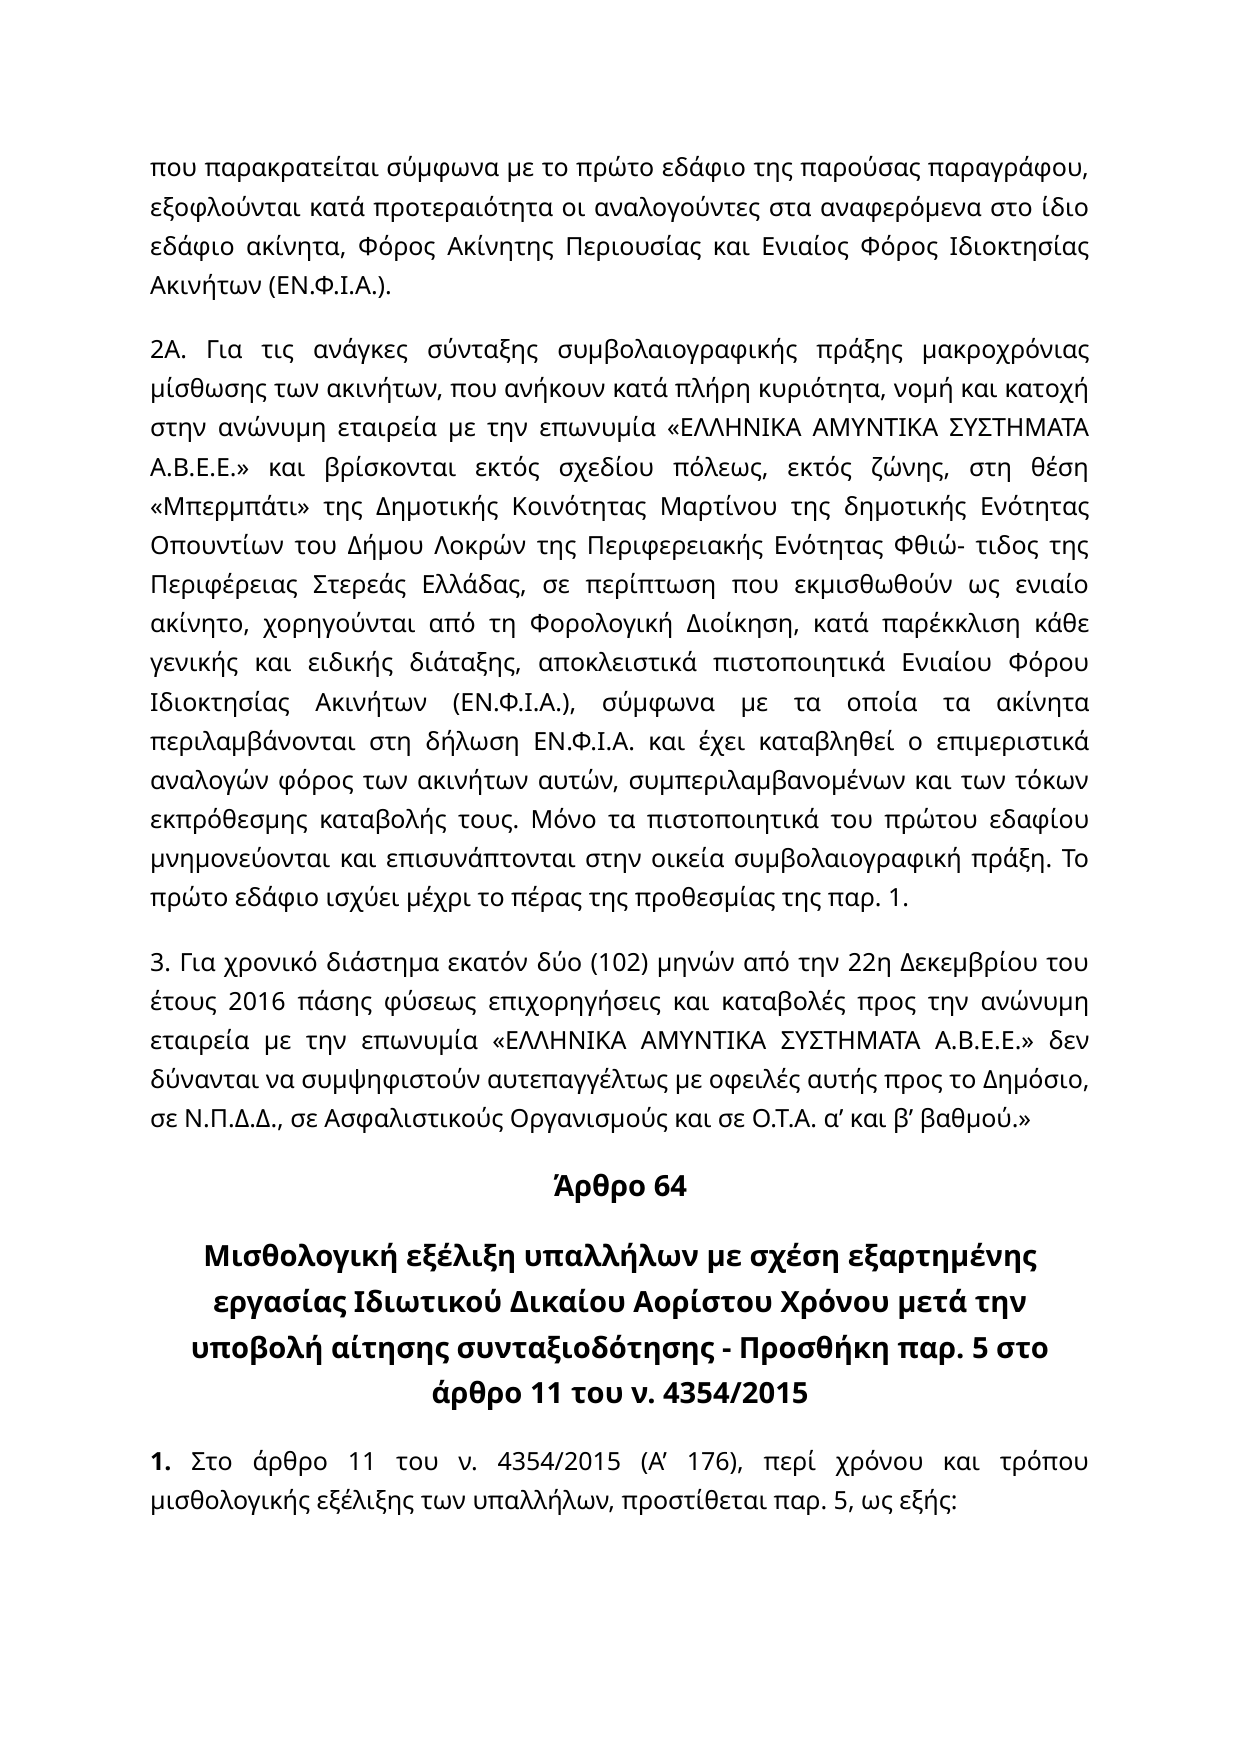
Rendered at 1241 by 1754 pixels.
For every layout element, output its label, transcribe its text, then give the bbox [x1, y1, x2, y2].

text 2Α. Για τις ανάγκες σύνταξης συμβολαιογραφικής πράξης μακροχρόνιας μίσθωσης των ακινήτων, που ανήκουν κατά πλήρη κυριότητα, νομή και κατοχή στην ανώνυμη εταιρεία με την επωνυμία «ΕΛΛΗΝΙΚΑ ΑΜΥΝΤΙΚΑ ΣΥΣΤΗΜΑΤΑ Α.Β.Ε.Ε.» και βρίσκονται εκτός σχεδίου πόλεως, εκτός ζώνης, στη θέση «Μπερμπάτι» της Δημοτικής Κοινότητας Μαρτίνου της δημοτικής Ενότητας Οπουντίων του Δήμου Λοκρών της Περιφερειακής Ενότητας Φθιώ- τιδος της Περιφέρειας Στερεάς Ελλάδας, σε περίπτωση που εκμισθωθούν ως ενιαίο ακίνητο, χορηγούνται από τη Φορολογική Διοίκηση, κατά παρέκκλιση κάθε γενικής και ειδικής διάταξης, αποκλειστικά πιστοποιητικά Ενιαίου Φόρου Ιδιοκτησίας Ακινήτων (ΕΝ.Φ.Ι.Α.), σύμφωνα με τα οποία τα ακίνητα περιλαμβάνονται στη δήλωση ΕΝ.Φ.Ι.Α. και έχει καταβληθεί ο επιμεριστικά αναλογών φόρος των ακινήτων αυτών, συμπεριλαμβανομένων και των τόκων εκπρόθεσμης καταβολής τους. Μόνο τα πιστοποιητικά του πρώτου εδαφίου μνημονεύονται και επισυνάπτονται στην οικεία συμβολαιογραφική πράξη. Το πρώτο εδάφιο ισχύει μέχρι το πέρας της προθεσμίας της παρ. 1. [150, 332, 1090, 914]
text 3. Για χρονικό διάστημα εκατόν δύο (102) μηνών από την 22η Δεκεμβρίου του έτους 2016 πάσης φύσεως επιχορηγήσεις και καταβολές προς την ανώνυμη εταιρεία με την επωνυμία «ΕΛΛΗΝΙΚΑ ΑΜΥΝΤΙΚΑ ΣΥΣΤΗΜΑΤΑ Α.Β.Ε.Ε.» δεν δύνανται να συμψηφιστούν αυτεπαγγέλτως με οφειλές αυτής προς το Δημόσιο, σε Ν.Π.Δ.Δ., σε Ασφαλιστικούς Οργανισμούς και σε Ο.Τ.Α. α’ και β’ βαθμού.» [150, 944, 1090, 1135]
subtitle Μισθολογική εξέλιξη υπαλλήλων με σχέση εξαρτημένης εργασίας Ιδιωτικού Δικαίου Αορίστου Χρόνου μετά την υποβολή αίτησης συνταξιοδότησης - Προσθήκη παρ. 5 στο άρθρο 11 του ν. 4354/2015 [150, 1236, 1090, 1412]
text που παρακρατείται σύμφωνα με το πρώτο εδάφιο της παρούσας παραγράφου, εξοφλούνται κατά προτεραιότητα οι αναλογούντες στα αναφερόμενα στο ίδιο εδάφιο ακίνητα, Φόρος Ακίνητης Περιουσίας και Ενιαίος Φόρος Ιδιοκτησίας Ακινήτων (ΕΝ.Φ.Ι.Α.). [150, 150, 1090, 302]
subtitle Άρθρο 64 [150, 1165, 1090, 1205]
text 1. Στο άρθρο 11 του ν. 4354/2015 (Α’ 176), περί χρόνου και τρόπου μισθολογικής εξέλιξης των υπαλλήλων, προστίθεται παρ. 5, ως εξής: [150, 1443, 1090, 1516]
